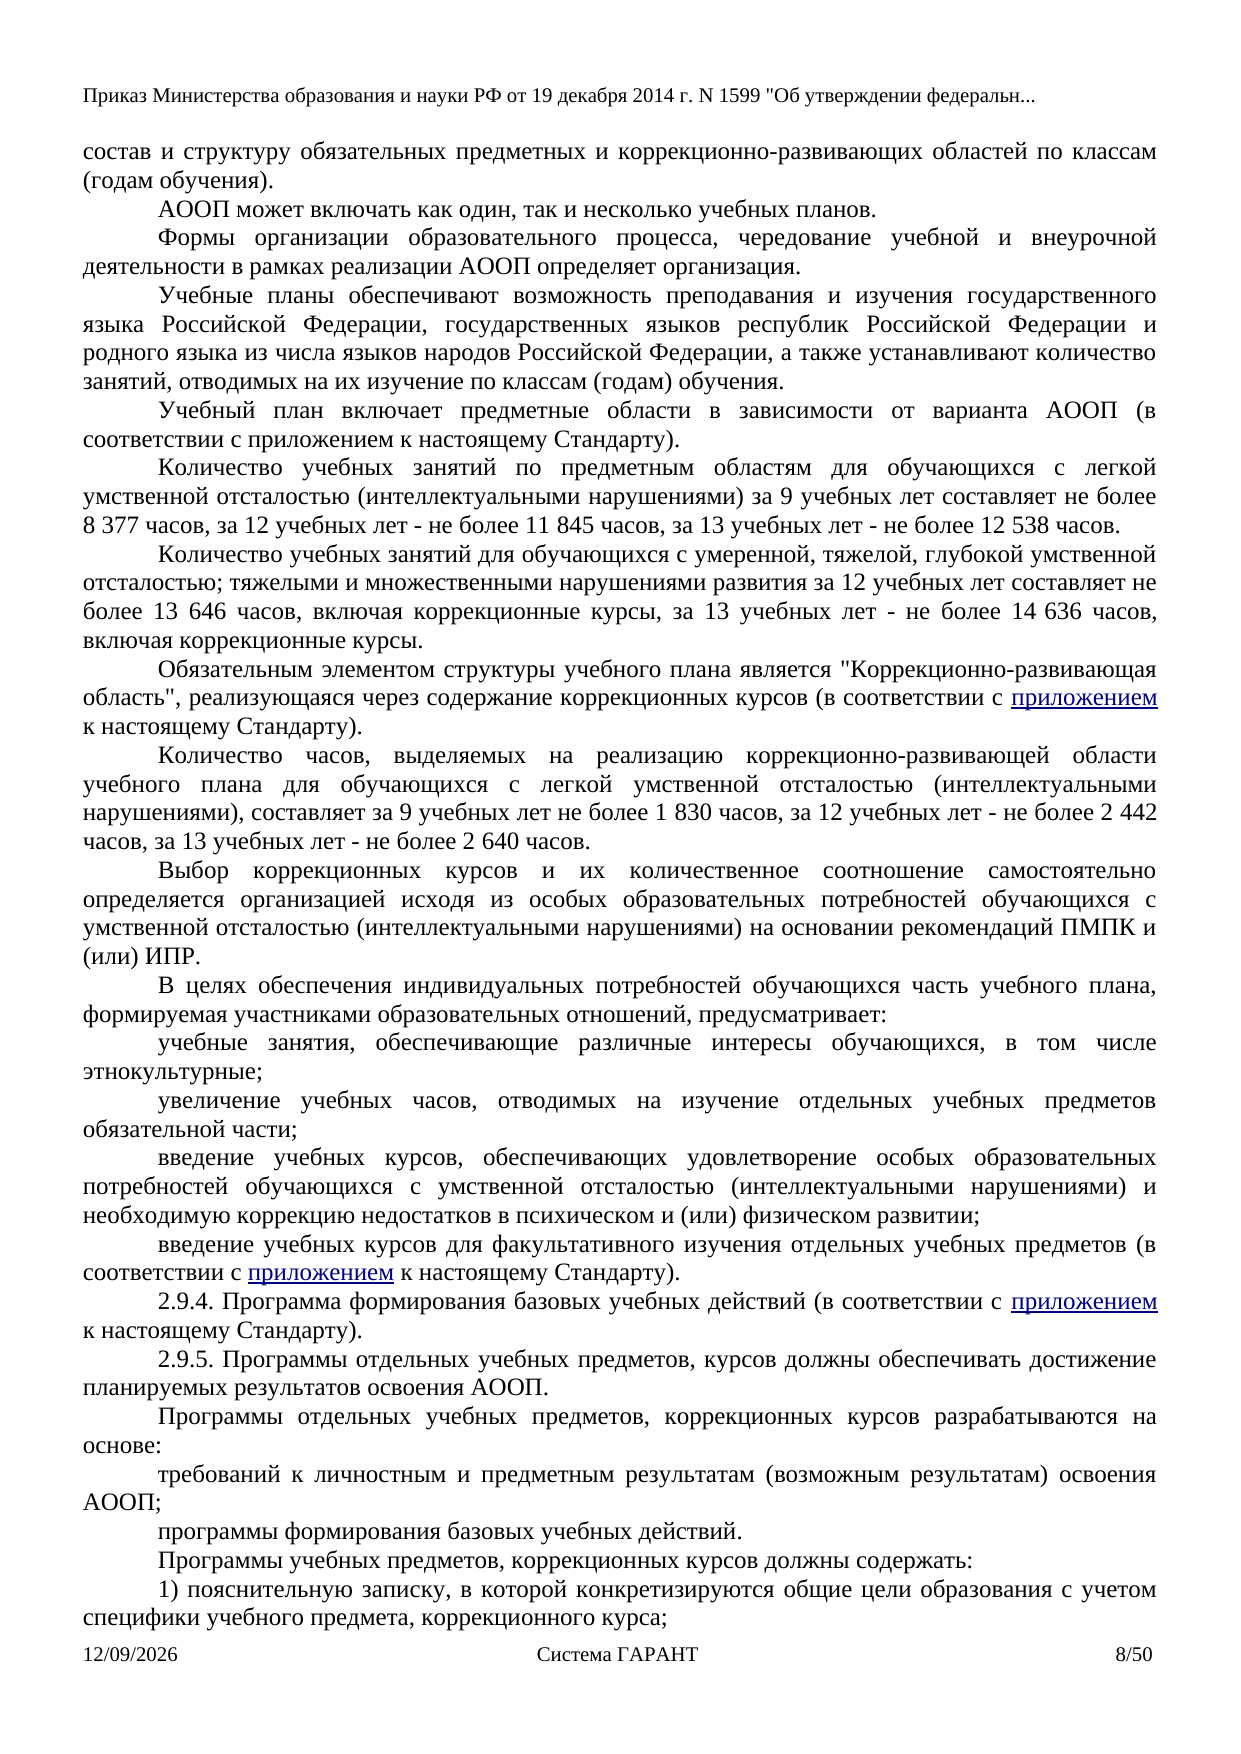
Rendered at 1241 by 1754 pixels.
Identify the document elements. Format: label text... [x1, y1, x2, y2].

text Учебные планы обеспечивают возможность преподавания и изучения государственного языка Российской Федерации, государственных языков республик Российской Федерации и родного языка из числа языков народов Российской Федерации, а также устанавливают количество занятий, отводимых на их изучение по классам (годам) обучения. [83, 280, 1157, 395]
text учебные занятия, обеспечивающие различные интересы обучающихся, в том числе этнокультурные; [83, 1027, 1157, 1085]
text Количество часов, выделяемых на реализацию коррекционно-развивающей области учебного плана для обучающихся с легкой умственной отсталостью (интеллектуальными нарушениями), составляет за 9 учебных лет не более 1 830 часов, за 12 учебных лет - не более 2 442 часов, за 13 учебных лет - не более 2 640 часов. [83, 740, 1157, 855]
text программы формирования базовых учебных действий. [83, 1516, 1157, 1545]
text Количество учебных занятий по предметным областям для обучающихся с легкой умственной отсталостью (интеллектуальными нарушениями) за 9 учебных лет составляет не более 8 377 часов, за 12 учебных лет - не более 11 845 часов, за 13 учебных лет - не более 12 538 часов. [83, 452, 1157, 539]
text АООП может включать как один, так и несколько учебных планов. [83, 194, 1157, 222]
text введение учебных курсов для факультативного изучения отдельных учебных предметов (в соответствии с приложением к настоящему Стандарту). [83, 1229, 1157, 1286]
text Учебный план включает предметные области в зависимости от варианта АООП (в соответствии с приложением к настоящему Стандарту). [83, 395, 1157, 452]
text увеличение учебных часов, отводимых на изучение отдельных учебных предметов обязательной части; [83, 1085, 1157, 1142]
text 1) пояснительную записку, в которой конкретизируются общие цели образования с учетом специфики учебного предмета, коррекционного курса; [83, 1574, 1157, 1631]
text Количество учебных занятий для обучающихся с умеренной, тяжелой, глубокой умственной отсталостью; тяжелыми и множественными нарушениями развития за 12 учебных лет составляет не более 13 646 часов, включая коррекционные курсы, за 13 учебных лет - не более 14 636 часов, включая коррекционные курсы. [83, 539, 1157, 654]
text Обязательным элементом структуры учебного плана является "Коррекционно-развивающая область", реализующаяся через содержание коррекционных курсов (в соответствии с приложением к настоящему Стандарту). [83, 654, 1157, 740]
text Программы отдельных учебных предметов, коррекционных курсов разрабатываются на основе: [83, 1401, 1157, 1459]
text требований к личностным и предметным результатам (возможным результатам) освоения АООП; [83, 1459, 1157, 1516]
text Выбор коррекционных курсов и их количественное соотношение самостоятельно определяется организацией исходя из особых образовательных потребностей обучающихся с умственной отсталостью (интеллектуальными нарушениями) на основании рекомендаций ПМПК и (или) ИПР. [83, 855, 1157, 970]
text Формы организации образовательного процесса, чередование учебной и внеурочной деятельности в рамках реализации АООП определяет организация. [83, 222, 1157, 280]
text введение учебных курсов, обеспечивающих удовлетворение особых образовательных потребностей обучающихся с умственной отсталостью (интеллектуальными нарушениями) и необходимую коррекцию недостатков в психическом и (или) физическом развитии; [83, 1142, 1157, 1229]
text В целях обеспечения индивидуальных потребностей обучающихся часть учебного плана, формируемая участниками образовательных отношений, предусматривает: [83, 970, 1157, 1027]
text 2.9.4. Программа формирования базовых учебных действий (в соответствии с приложением к настоящему Стандарту). [83, 1286, 1157, 1344]
text состав и структуру обязательных предметных и коррекционно-развивающих областей по классам (годам обучения). [83, 136, 1157, 194]
text Программы учебных предметов, коррекционных курсов должны содержать: [83, 1545, 1157, 1574]
text 2.9.5. Программы отдельных учебных предметов, курсов должны обеспечивать достижение планируемых результатов освоения АООП. [83, 1344, 1157, 1401]
